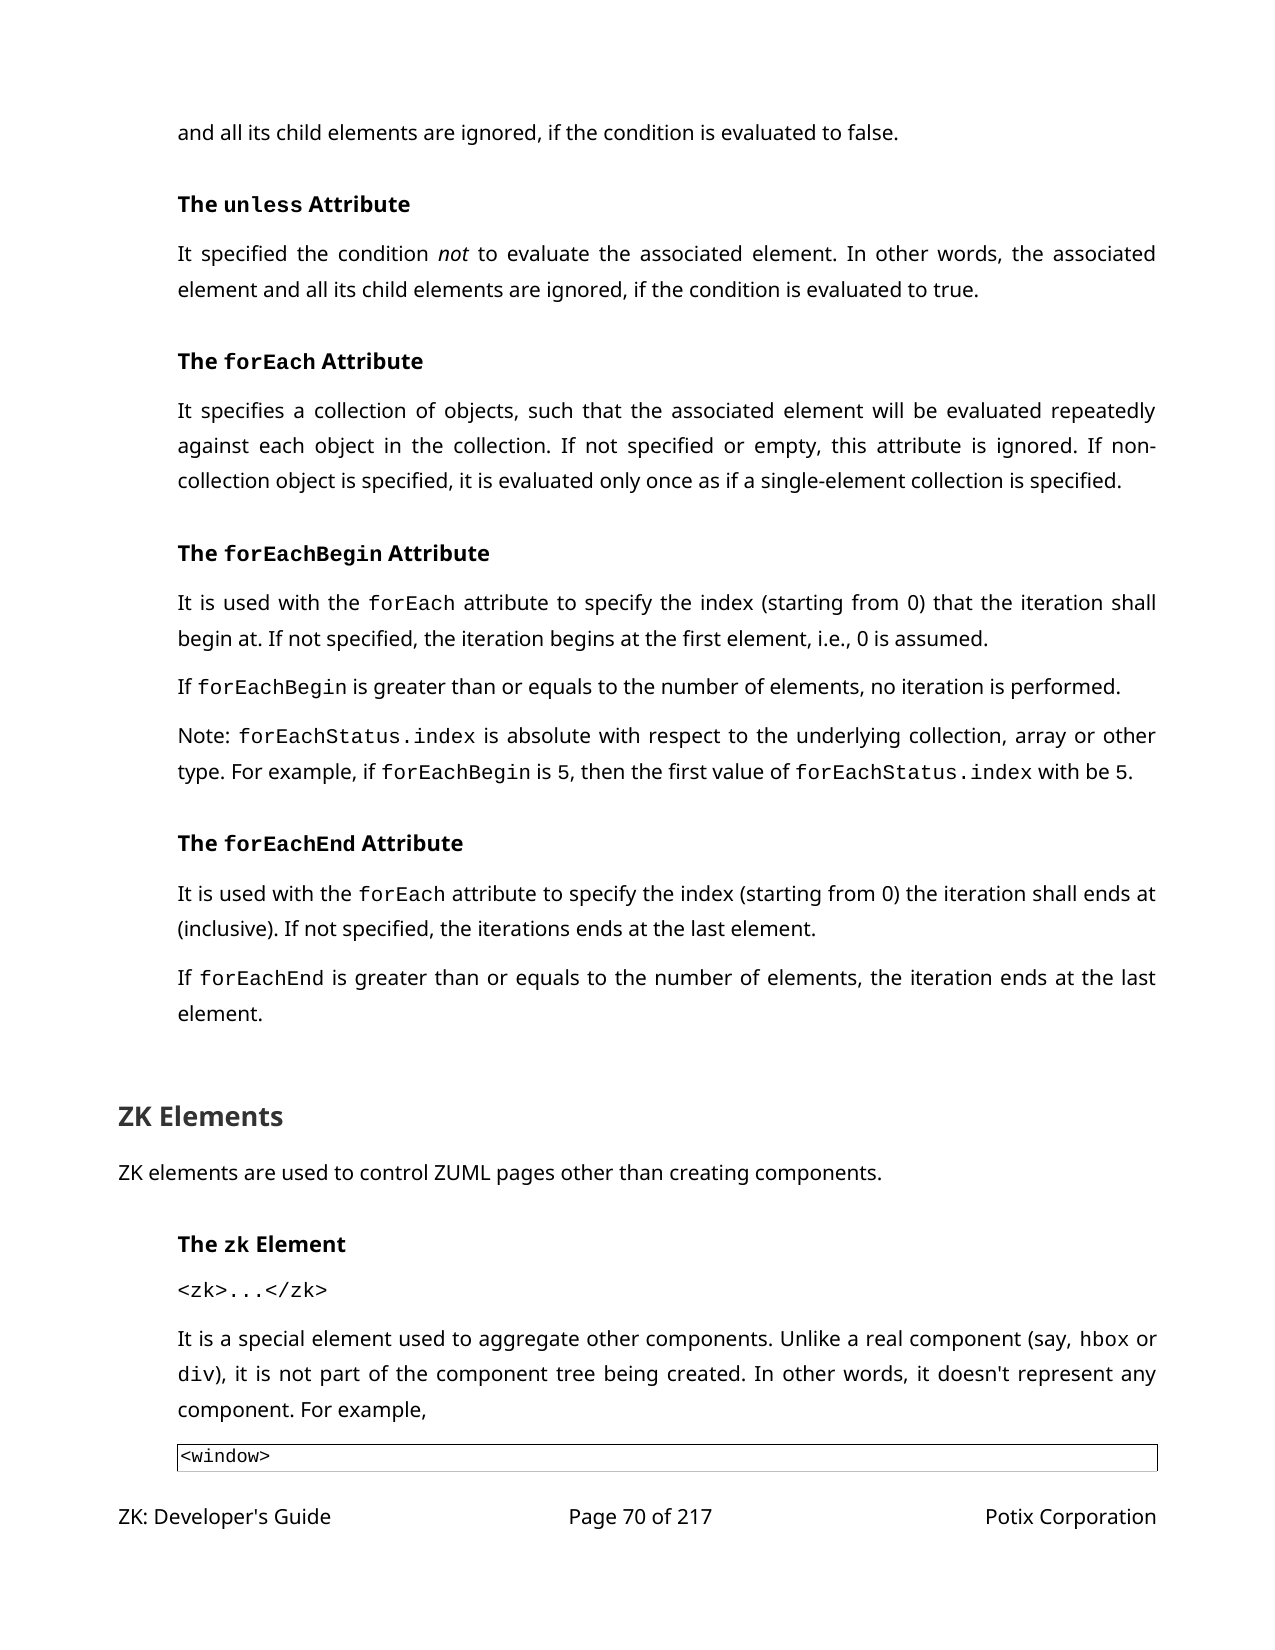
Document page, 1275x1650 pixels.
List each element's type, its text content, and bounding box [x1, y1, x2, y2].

subtitle The forEach Attribute [177, 346, 1157, 376]
text ZK elements are used to control ZUML pages other than creating components. [118, 1158, 1157, 1187]
text It is used with the forEach attribute to specify the index (starting from 0) that the iteration shall begin at. If not specified, the iteration begins at the first element, i.e., 0 is assumed. [177, 588, 1157, 652]
subtitle The forEachBegin Attribute [177, 537, 1157, 567]
text If forEachBegin is greater than or equals to the number of elements, no iteration is performed. [177, 672, 1157, 701]
text <window> [178, 1445, 1157, 1471]
text If forEachEnd is greater than or equals to the number of elements, the iteration ends at the last element. [177, 963, 1157, 1027]
text and all its child elements are ignored, if the condition is evaluated to false. [177, 118, 1157, 146]
text <zk>...</zk> [177, 1280, 1157, 1303]
text It specifies a collection of objects, such that the associated element will be evaluated repeatedly against each object in the collection. If not specified or empty, this attribute is ignored. If non-collection object is specified, it is evaluated only once as if a single-element collection is specified. [177, 396, 1157, 495]
subtitle The forEachEnd Attribute [177, 828, 1157, 858]
text It is used with the forEach attribute to specify the index (starting from 0) the iteration shall ends at (inclusive). If not specified, the iterations ends at the last element. [177, 879, 1157, 943]
text Note: forEachStatus.index is absolute with respect to the underlying collection, array or other type. For example, if forEachBegin is 5, then the first value of forEachStatus.index with be 5. [177, 722, 1157, 786]
text It is a special element used to aggregate other components. Unlike a real component (say, hbox or div), it is not part of the component tree being created. In other words, it doesn't represent any component. For example, [177, 1324, 1157, 1423]
text It specified the condition not to evaluate the associated element. In other words, the associated element and all its child elements are ignored, if the condition is evaluated to true. [177, 239, 1157, 303]
subtitle The unless Attribute [177, 189, 1157, 219]
subtitle The zk Element [177, 1229, 1157, 1259]
subtitle ZK Elements [118, 1098, 1157, 1135]
